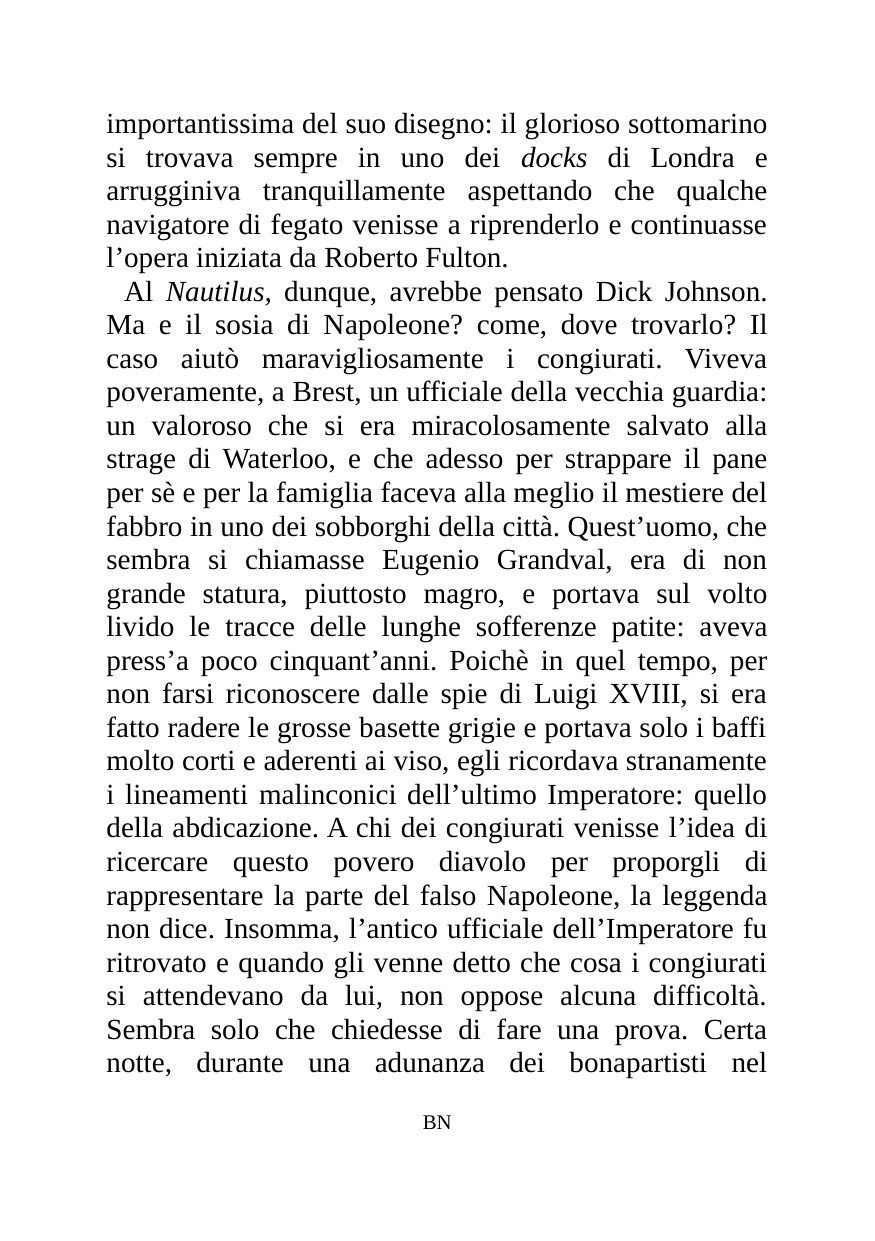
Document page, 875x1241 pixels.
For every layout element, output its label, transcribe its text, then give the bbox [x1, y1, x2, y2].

text importantissima del suo disegno: il glorioso sottomarino si trovava sempre in uno dei docks di Londra e arrugginiva tranquillamente aspettando che qualche navigatore di fegato venisse a riprenderlo e continuasse l’opera iniziata da Roberto Fulton. [106, 106, 768, 274]
text Al Nautilus, dunque, avrebbe pensato Dick Johnson. Ma e il sosia di Napoleone? come, dove trovarlo? Il caso aiutò maravigliosamente i congiurati. Viveva poveramente, a Brest, un ufficiale della vecchia guardia: un valoroso che si era miracolosamente salvato alla strage di Waterloo, e che adesso per strappare il pane per sè e per la famiglia faceva alla meglio il mestiere del fabbro in uno dei sobborghi della città. Quest’uomo, che sembra si chiamasse Eugenio Grandval, era di non grande statura, piuttosto magro, e portava sul volto livido le tracce delle lunghe sofferenze patite: aveva press’a poco cinquant’anni. Poichè in quel tempo, per non farsi riconoscere dalle spie di Luigi XVIII, si era fatto radere le grosse basette grigie e portava solo i baffi molto corti e aderenti ai viso, egli ricordava stranamente i lineamenti malinconici dell’ultimo Imperatore: quello della abdicazione. A chi dei congiurati venisse l’idea di ricercare questo povero diavolo per proporgli di rappresentare la parte del falso Napoleone, la leggenda non dice. Insomma, l’antico ufficiale dell’Imperatore fu ritrovato e quando gli venne detto che cosa i congiurati si attendevano da lui, non oppose alcuna difficoltà. Sembra solo che chiedesse di fare una prova. Certa notte, durante una adunanza dei bonapartisti nel [106, 274, 768, 1079]
